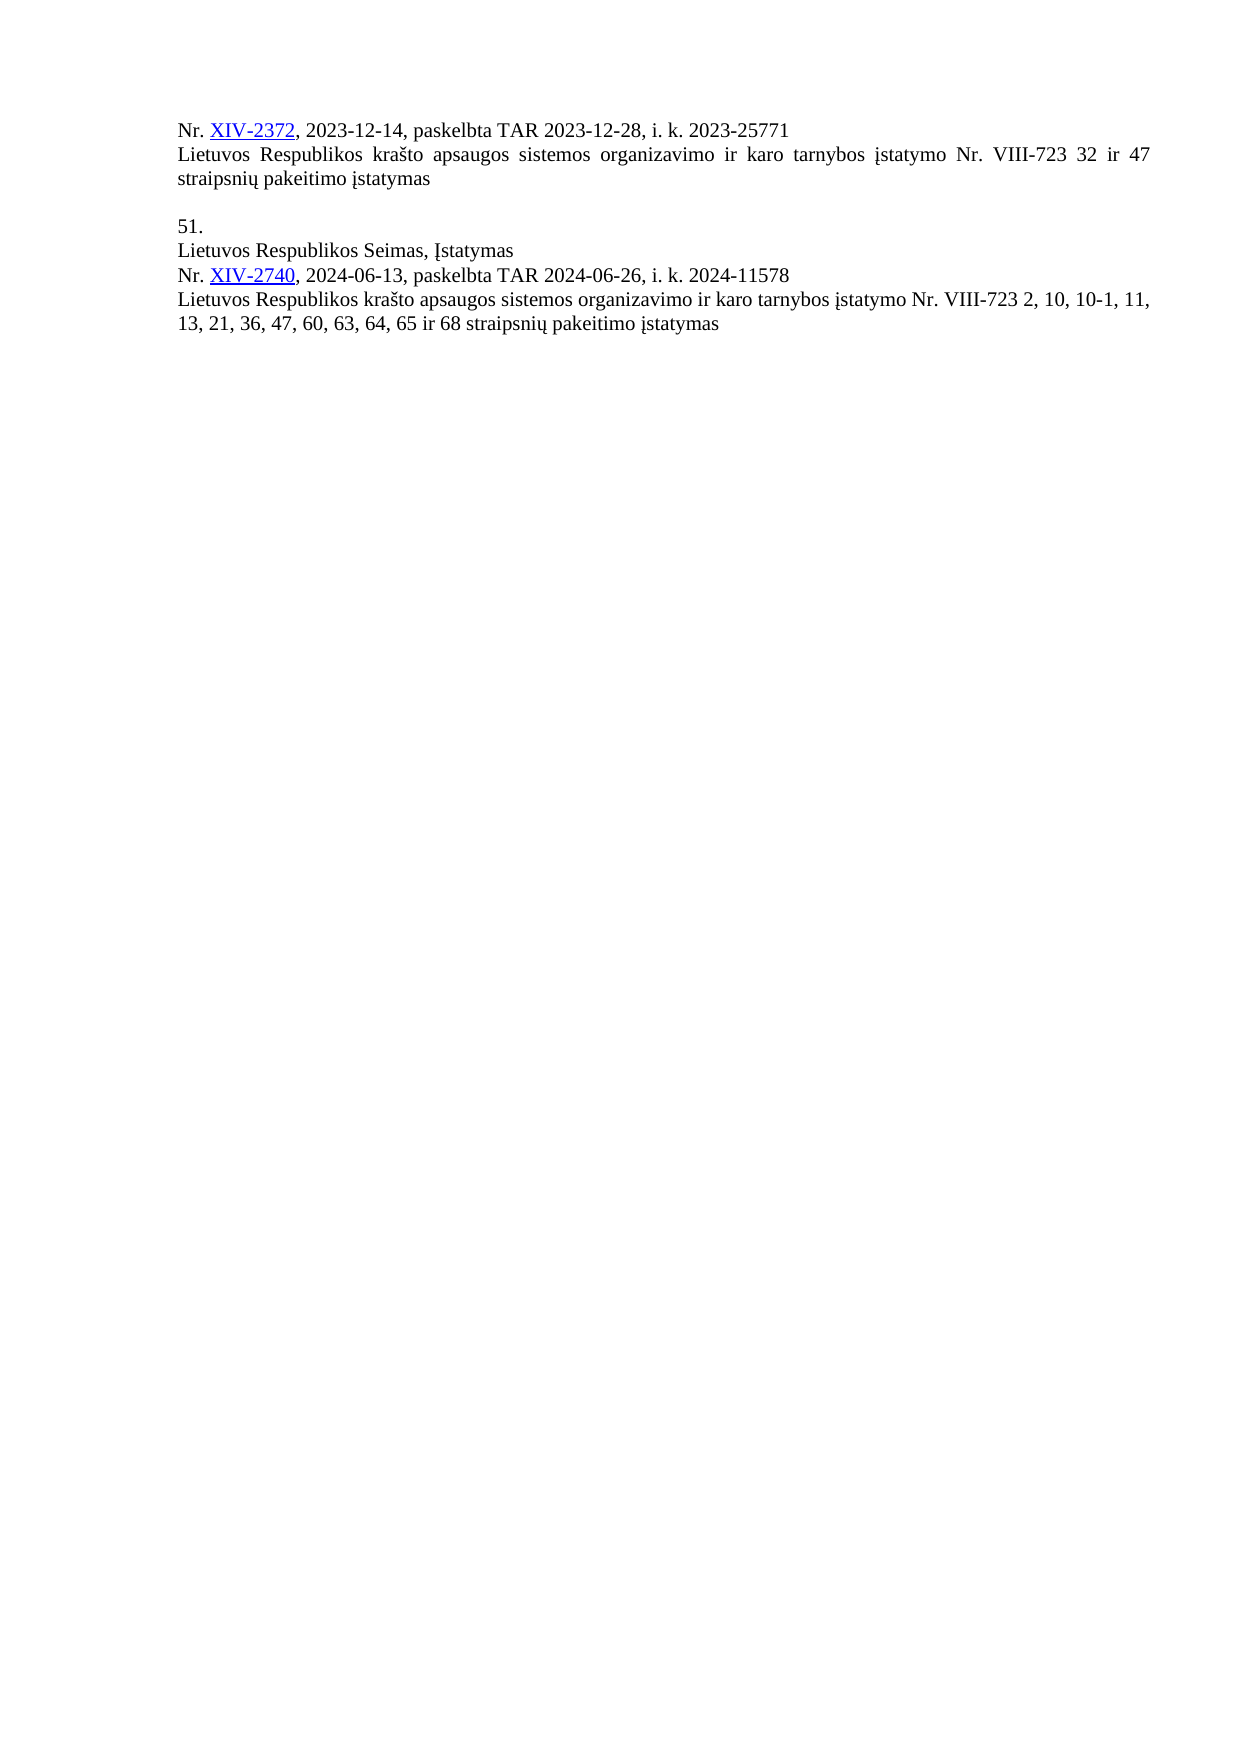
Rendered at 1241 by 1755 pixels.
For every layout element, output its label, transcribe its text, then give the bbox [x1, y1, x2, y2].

text Nr. XIV-2740, 2024-06-13, paskelbta TAR 2024-06-26, i. k. 2024-11578 [177, 262, 1152, 287]
text Lietuvos Respublikos krašto apsaugos sistemos organizavimo ir karo tarnybos įstatymo Nr. VIII-723 32 ir 47 straipsnių pakeitimo įstatymas [177, 142, 1152, 190]
text Nr. XIV-2372, 2023-12-14, paskelbta TAR 2023-12-28, i. k. 2023-25771 [177, 118, 1152, 142]
text Lietuvos Respublikos Seimas, Įstatymas [177, 238, 1152, 262]
text Lietuvos Respublikos krašto apsaugos sistemos organizavimo ir karo tarnybos įstatymo Nr. VIII-723 2, 10, 10-1, 11, 13, 21, 36, 47, 60, 63, 64, 65 ir 68 straipsnių pakeitimo įstatymas [177, 287, 1152, 335]
text 51. [177, 214, 1152, 238]
